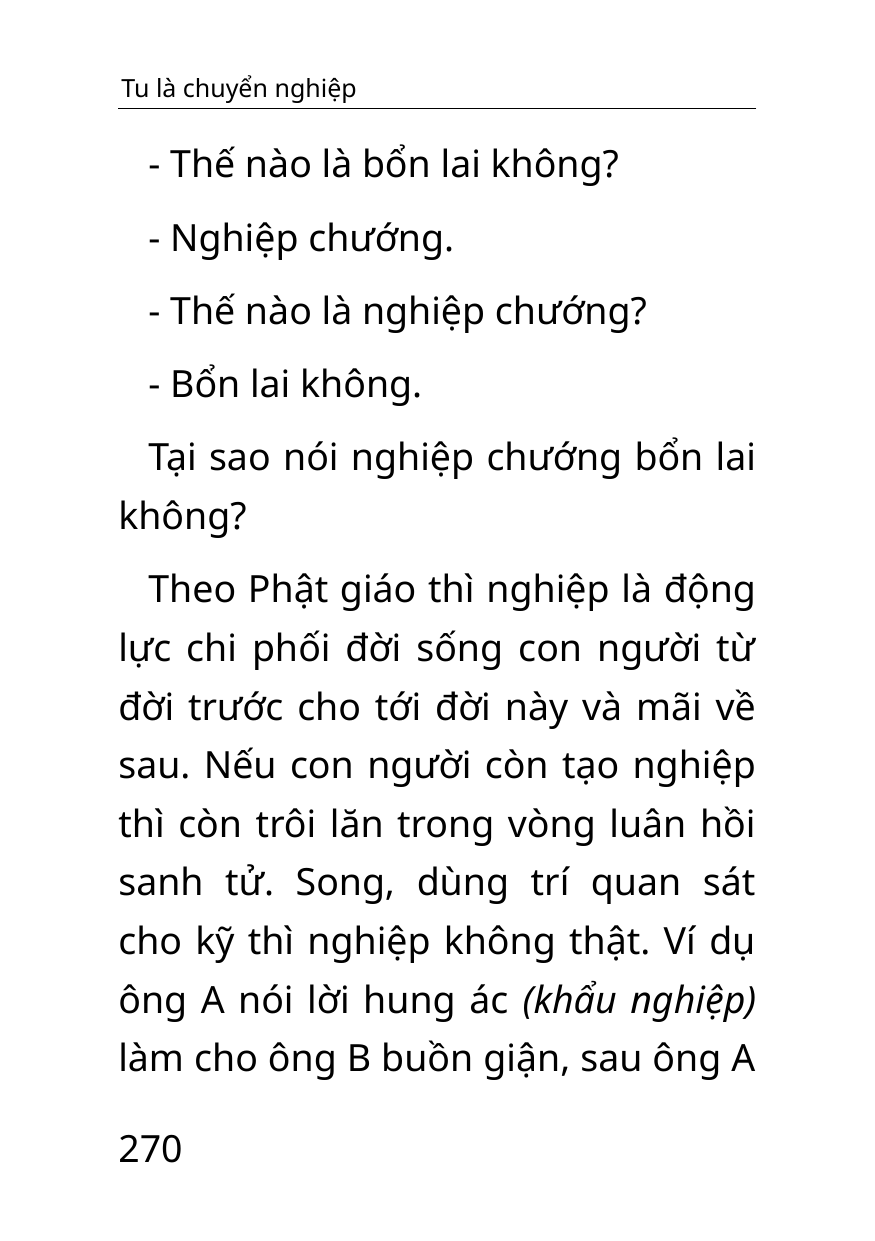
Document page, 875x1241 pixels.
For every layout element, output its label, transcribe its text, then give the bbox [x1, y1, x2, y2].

text - Thế nào là bổn lai không? [118, 138, 756, 189]
text Theo Phật giáo thì nghiệp là động lực chi phối đời sống con người từ đời trước cho tới đời này và mãi về sau. Nếu con người còn tạo nghiệp thì còn trôi lăn trong vòng luân hồi sanh tử. Song, dùng trí quan sát cho kỹ thì nghiệp không thật. Ví dụ ông A nói lời hung ác (khẩu nghiệp) làm cho ông B buồn giận, sau ông A [118, 562, 756, 1083]
text Tại sao nói nghiệp chướng bổn lai không? [118, 431, 756, 540]
text - Bổn lai không. [118, 357, 756, 408]
text - Thế nào là nghiệp chướng? [118, 284, 756, 335]
text - Nghiệp chướng. [118, 211, 756, 262]
